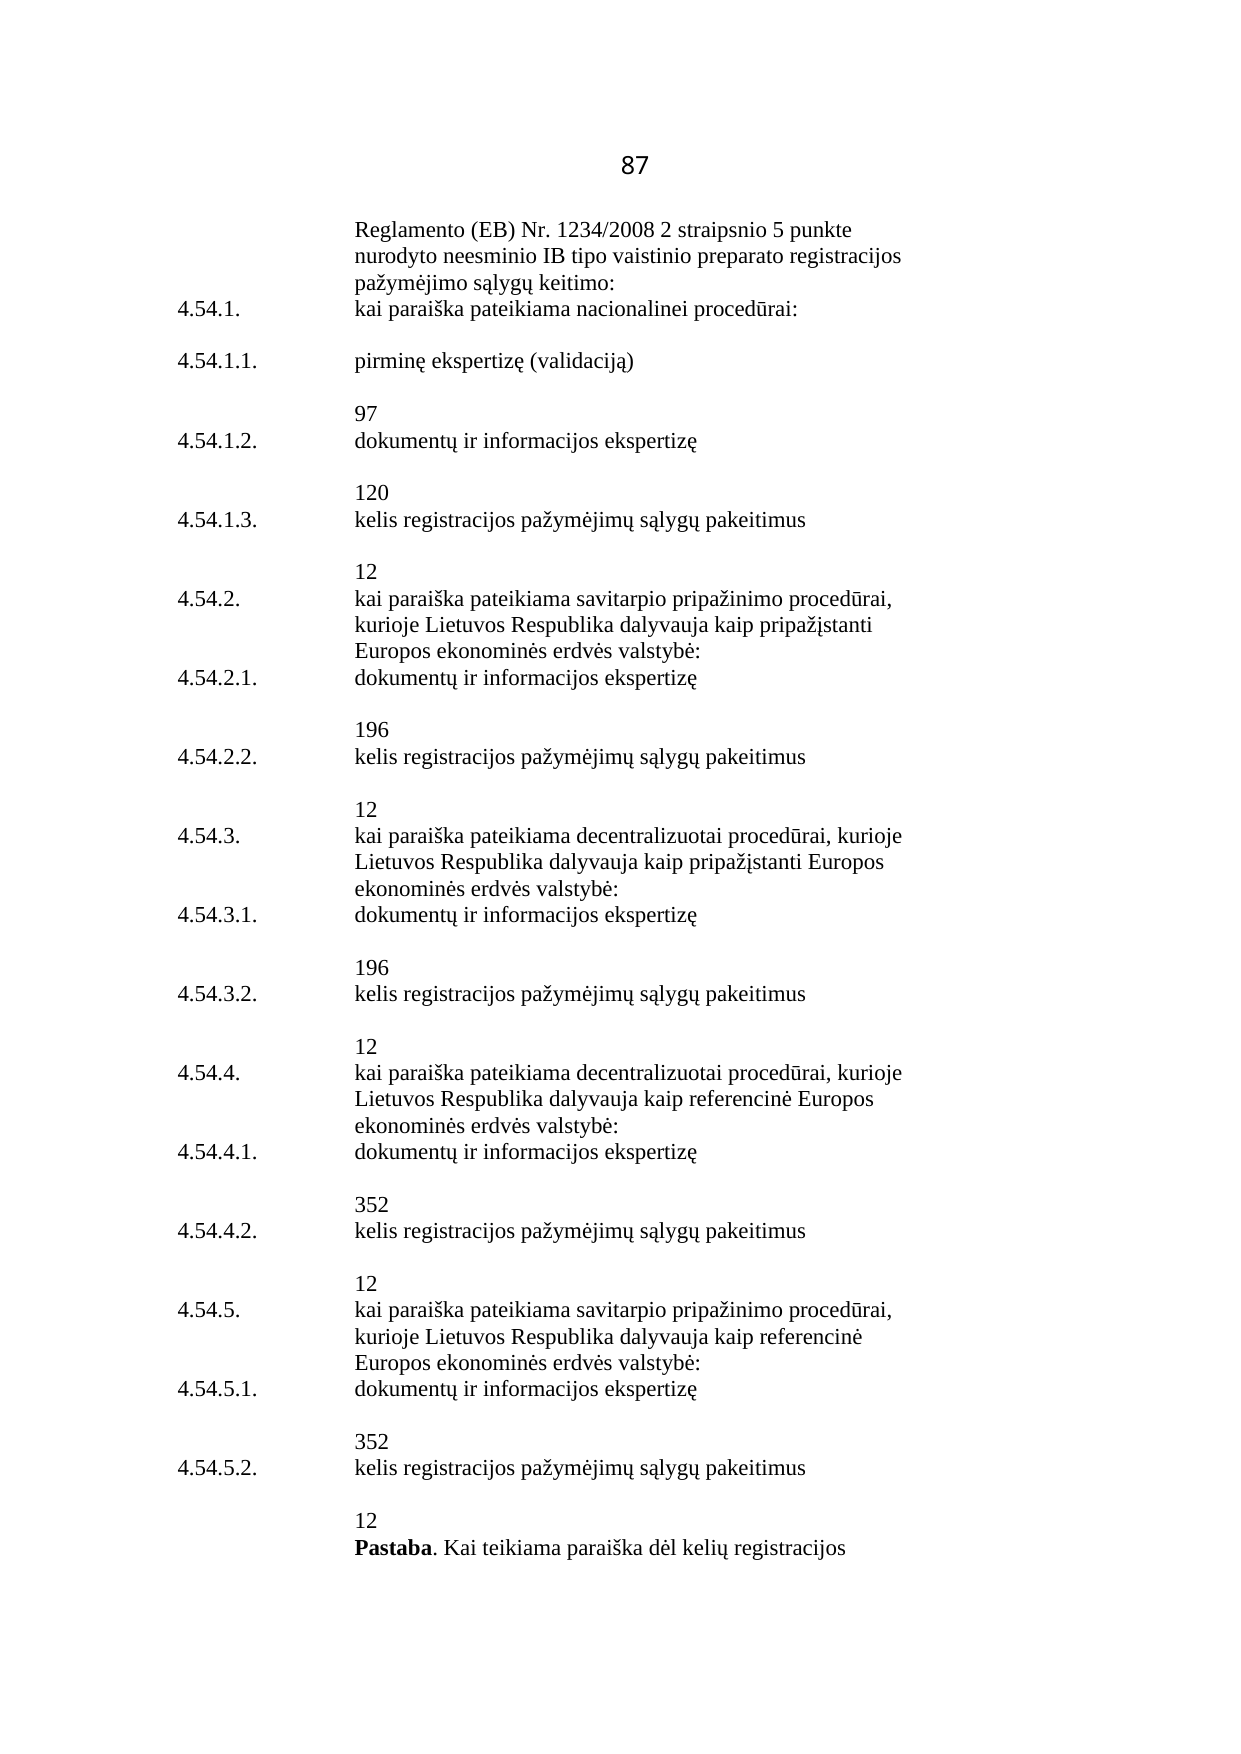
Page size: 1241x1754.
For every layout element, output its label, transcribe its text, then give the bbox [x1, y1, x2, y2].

text 4.54.5.2. kelis registracijos pažymėjimų sąlygų pakeitimus 12 [177, 1454, 945, 1533]
text Reglamento (EB) Nr. 1234/2008 2 straipsnio 5 punkte [354, 216, 945, 242]
text 4.54.5. kai paraiška pateikiama savitarpio pripažinimo procedūrai, [177, 1296, 945, 1323]
text 4.54.3.1. dokumentų ir informacijos ekspertizę 196 [177, 901, 945, 980]
text 4.54.4. kai paraiška pateikiama decentralizuotai procedūrai, kurioje [177, 1059, 945, 1086]
text kurioje Lietuvos Respublika dalyvauja kaip pripažįstanti [354, 611, 945, 637]
text Pastaba. Kai teikiama paraiška dėl kelių registracijos [354, 1533, 945, 1560]
text Europos ekonominės erdvės valstybė: [354, 637, 945, 664]
text Lietuvos Respublika dalyvauja kaip referencinė Europos [354, 1086, 945, 1112]
text kurioje Lietuvos Respublika dalyvauja kaip referencinė [354, 1323, 945, 1349]
text 4.54.2. kai paraiška pateikiama savitarpio pripažinimo procedūrai, [177, 585, 945, 611]
text 4.54.1.3. kelis registracijos pažymėjimų sąlygų pakeitimus 12 [177, 506, 945, 585]
text 4.54.2.2. kelis registracijos pažymėjimų sąlygų pakeitimus 12 [177, 743, 945, 822]
text nurodyto neesminio IB tipo vaistinio preparato registracijos [354, 242, 945, 268]
text 4.54.4.2. kelis registracijos pažymėjimų sąlygų pakeitimus 12 [177, 1217, 945, 1296]
text ekonominės erdvės valstybė: [354, 1112, 945, 1138]
text Europos ekonominės erdvės valstybė: [354, 1349, 945, 1375]
text 4.54.3.2. kelis registracijos pažymėjimų sąlygų pakeitimus 12 [177, 980, 945, 1059]
text 4.54.1.2. dokumentų ir informacijos ekspertizę 120 [177, 427, 945, 506]
text 4.54.2.1. dokumentų ir informacijos ekspertizę 196 [177, 664, 945, 743]
text 4.54.3. kai paraiška pateikiama decentralizuotai procedūrai, kurioje [177, 822, 945, 848]
text Lietuvos Respublika dalyvauja kaip pripažįstanti Europos [354, 848, 945, 875]
text 4.54.1.1. pirminę ekspertizę (validaciją) 97 [177, 348, 945, 427]
text 4.54.1. kai paraiška pateikiama nacionalinei procedūrai: [177, 295, 945, 348]
text 4.54.4.1. dokumentų ir informacijos ekspertizę 352 [177, 1138, 945, 1217]
text 4.54.5.1. dokumentų ir informacijos ekspertizę 352 [177, 1375, 945, 1454]
text pažymėjimo sąlygų keitimo: [354, 268, 945, 295]
text ekonominės erdvės valstybė: [354, 875, 945, 901]
